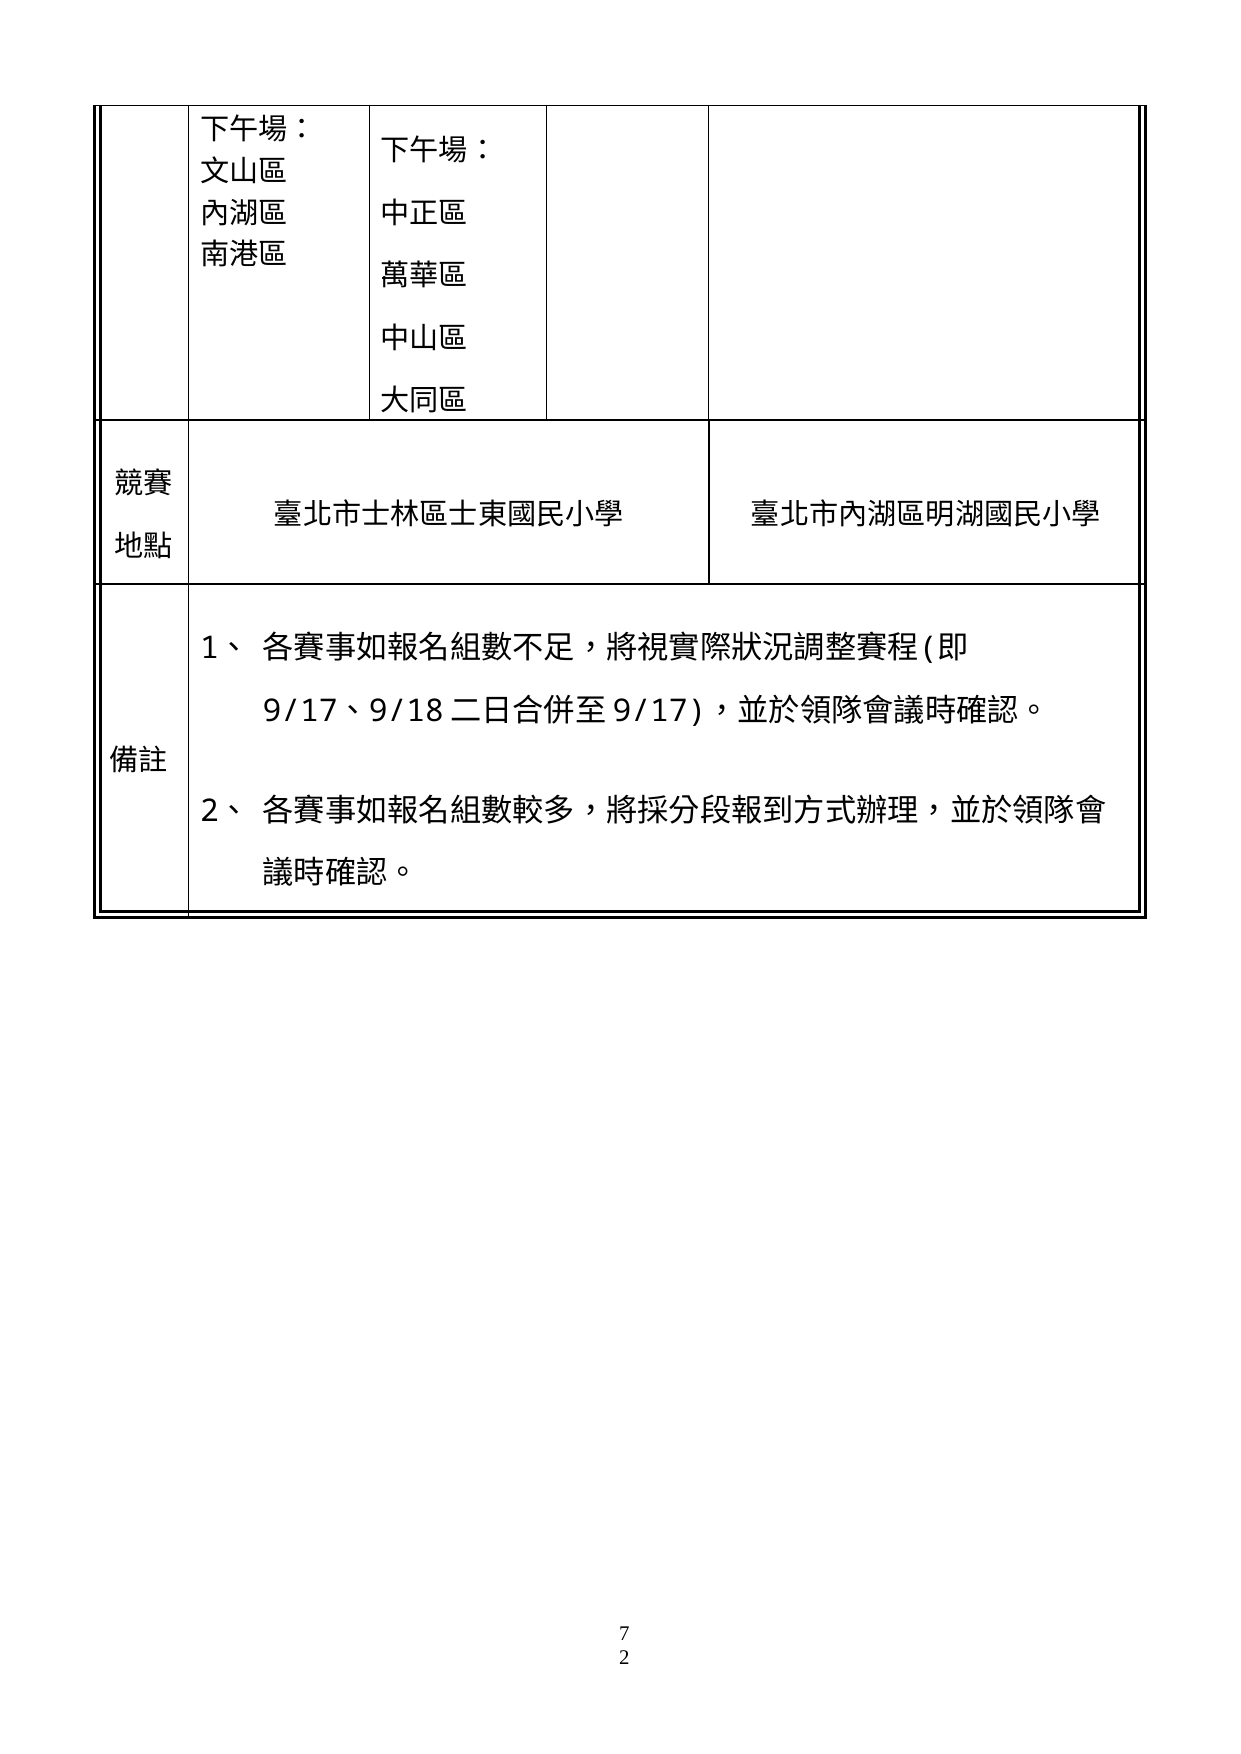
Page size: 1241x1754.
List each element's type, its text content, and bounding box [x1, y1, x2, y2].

table_cell [547, 106, 708, 419]
table_cell [709, 106, 1138, 419]
table_cell 臺北市內湖區明湖國民小學 [710, 421, 1138, 583]
table_cell 下午場： 中正區 萬華區 中山區 大同區 [370, 106, 546, 419]
table_cell 臺北市士林區士東國民小學 [189, 421, 708, 583]
table_cell 各賽事如報名組數不足，將視實際狀況調整賽程(即9/17、9/18二日合併至9/17)，並於領隊會議時確認。 各賽事如報名組數較多，將採分段報到方式辦理，並於領隊會議時確認。 [189, 585, 1138, 909]
table_cell 下午場： 文山區 內湖區 南港區 [189, 106, 369, 419]
table_cell 競賽地點 [102, 421, 188, 583]
table_cell 備註 [102, 585, 188, 909]
table_cell [102, 106, 188, 419]
